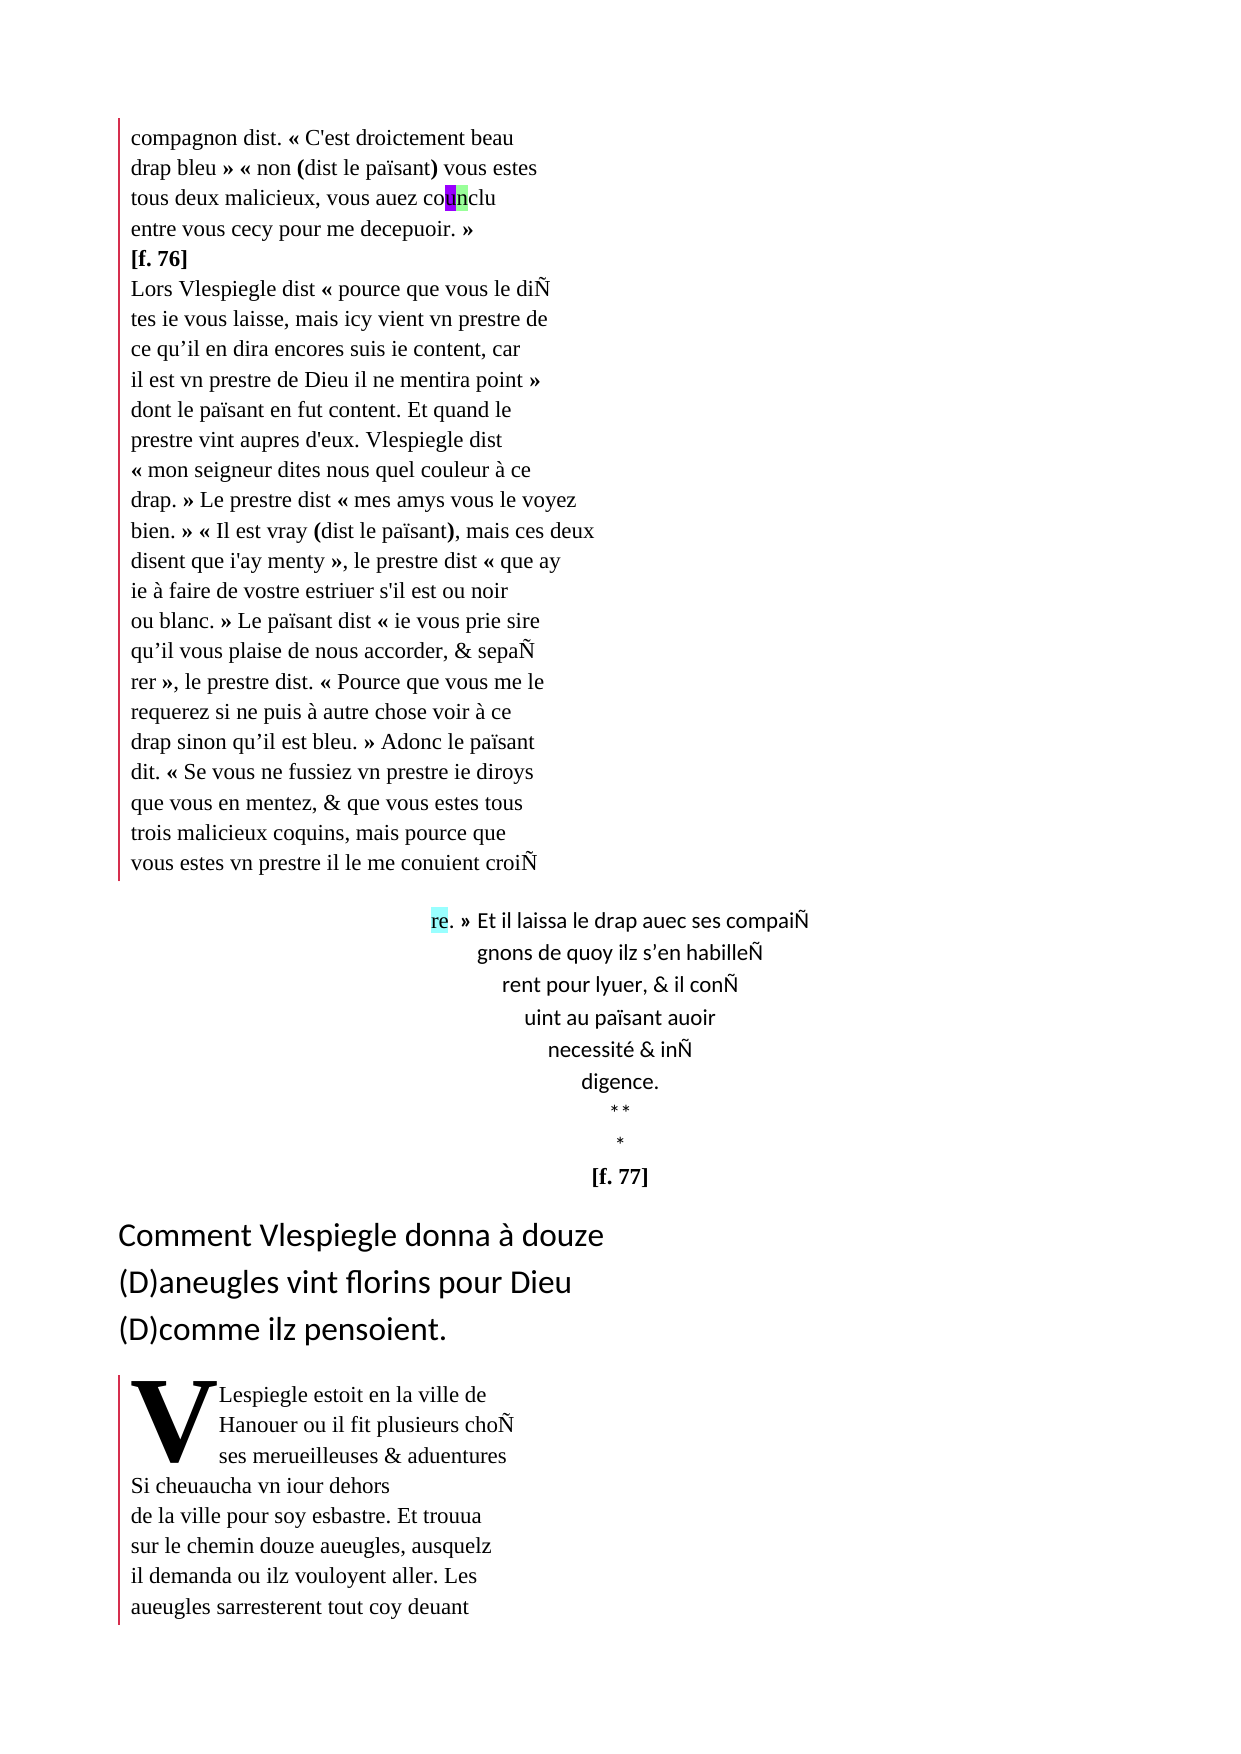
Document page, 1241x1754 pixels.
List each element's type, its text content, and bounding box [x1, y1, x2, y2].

text compagnon dist. « C'est droictement beau drap bleu » « non (dist le païsant) vous estes tous deux malicieux, vous auez counclu entre vous cecy pour me decepuoir. » [f. 76] Lors Vlespiegle dist « pource que vous le diÑ tes ie vous laisse, mais icy vient vn prestre de ce qu’il en dira encores suis ie content, car il est vn prestre de Dieu il ne mentira point » dont le païsant en fut content. Et quand le prestre vint aupres d'eux. Vlespiegle dist « mon seigneur dites nous quel couleur à ce drap. » Le prestre dist « mes amys vous le voyez bien. » « Il est vray (dist le païsant), mais ces deux disent que i'ay menty », le prestre dist « que ay ie à faire de vostre estriuer s'il est ou noir ou blanc. » Le païsant dist « ie vous prie sire qu’il vous plaise de nous accorder, & sepaÑ rer », le prestre dist. « Pource que vous me le requerez si ne puis à autre chose voir à ce drap sinon qu’il est bleu. » Adonc le païsant dit. « Se vous ne fussiez vn prestre ie diroys que vous en mentez, & que vous estes tous trois malicieux coquins, mais pource que vous estes vn prestre il le me conuient croiÑ [120, 118, 1122, 881]
text VLespiegle estoit en la ville de Hanouer ou il fit plusieurs choÑ ses merueilleuses & aduentures Si cheuaucha vn iour dehors de la ville pour soy esbastre. Et trouua sur le chemin douze aueugles, ausquelz il demanda ou ilz vouloyent aller. Les aueugles sarresterent tout coy deuant [120, 1375, 1122, 1625]
text re. » Et il laissa le drap auec ses compaiÑ gnons de quoy ilz s’en habilleÑ rent pour lyuer, & il conÑ uint au païsant auoir necessité & inÑ digence. ** * [f. 77] [118, 906, 1122, 1189]
text Comment Vlespiegle donna à douze (D)aneugles vint florins pour Dieu (D)comme ilz pensoient. [118, 1214, 1122, 1348]
